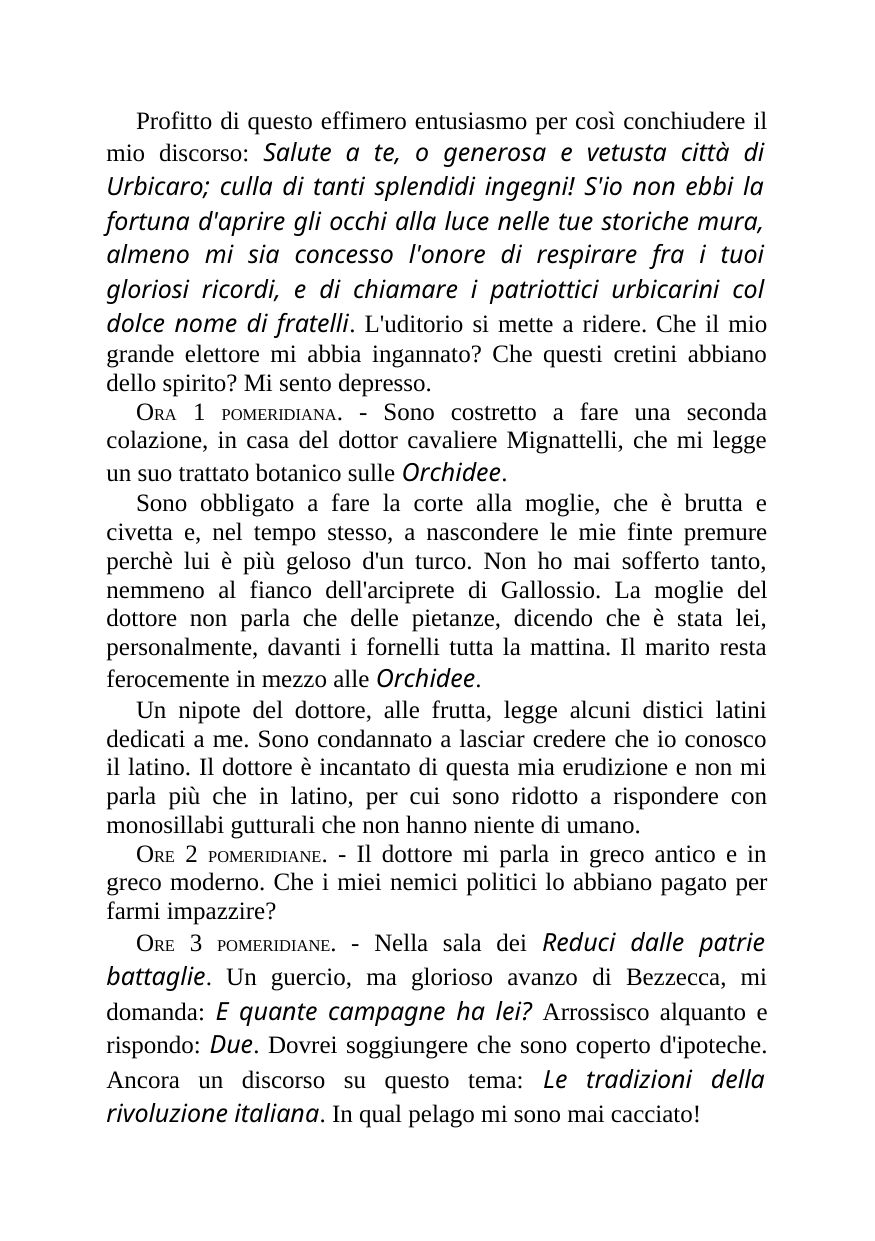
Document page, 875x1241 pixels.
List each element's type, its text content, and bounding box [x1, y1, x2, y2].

text Profitto di questo effimero entusiasmo per così conchiudere il mio discorso: Salute a te, o generosa e vetusta città di Urbicaro; culla di tanti splendidi ingegni! S'io non ebbi la fortuna d'aprire gli occhi alla luce nelle tue storiche mura, almeno mi sia concesso l'onore di respirare fra i tuoi gloriosi ricordi, e di chiamare i patriottici urbicarini col dolce nome di fratelli. L'uditorio si mette a ridere. Che il mio grande elettore mi abbia ingannato? Che questi cretini abbiano dello spirito? Mi sento depresso. [106, 106, 768, 397]
text Un nipote del dottore, alle frutta, legge alcuni distici latini dedicati a me. Sono condannato a lasciar credere che io conosco il latino. Il dottore è incantato di questa mia erudizione e non mi parla più che in latino, per cui sono ridotto a rispondere con monosillabi gutturali che non hanno niente di umano. [106, 695, 768, 839]
text Ore 3 pomeridiane. - Nella sala dei Reduci dalle patrie battaglie. Un guercio, ma glorioso avanzo di Bezzecca, mi domanda: E quante campagne ha lei? Arrossisco alquanto e rispondo: Due. Dovrei soggiungere che sono coperto d'ipoteche. Ancora un discorso su questo tema: Le tradizioni della rivoluzione italiana. In qual pelago mi sono mai cacciato! [106, 925, 768, 1129]
text Ora 1 pomeridiana. - Sono costretto a fare una seconda colazione, in casa del dottor cavaliere Mignattelli, che mi legge un suo trattato botanico sulle Orchidee. [106, 397, 768, 488]
text Sono obbligato a fare la corte alla moglie, che è brutta e civetta e, nel tempo stesso, a nascondere le mie finte premure perchè lui è più geloso d'un turco. Non ho mai sofferto tanto, nemmeno al fianco dell'arciprete di Gallossio. La moglie del dottore non parla che delle pietanze, dicendo che è stata lei, personalmente, davanti i fornelli tutta la mattina. Il marito resta ferocemente in mezzo alle Orchidee. [106, 488, 768, 695]
text Ore 2 pomeridiane. - Il dottore mi parla in greco antico e in greco moderno. Che i miei nemici politici lo abbiano pagato per farmi impazzire? [106, 839, 768, 925]
